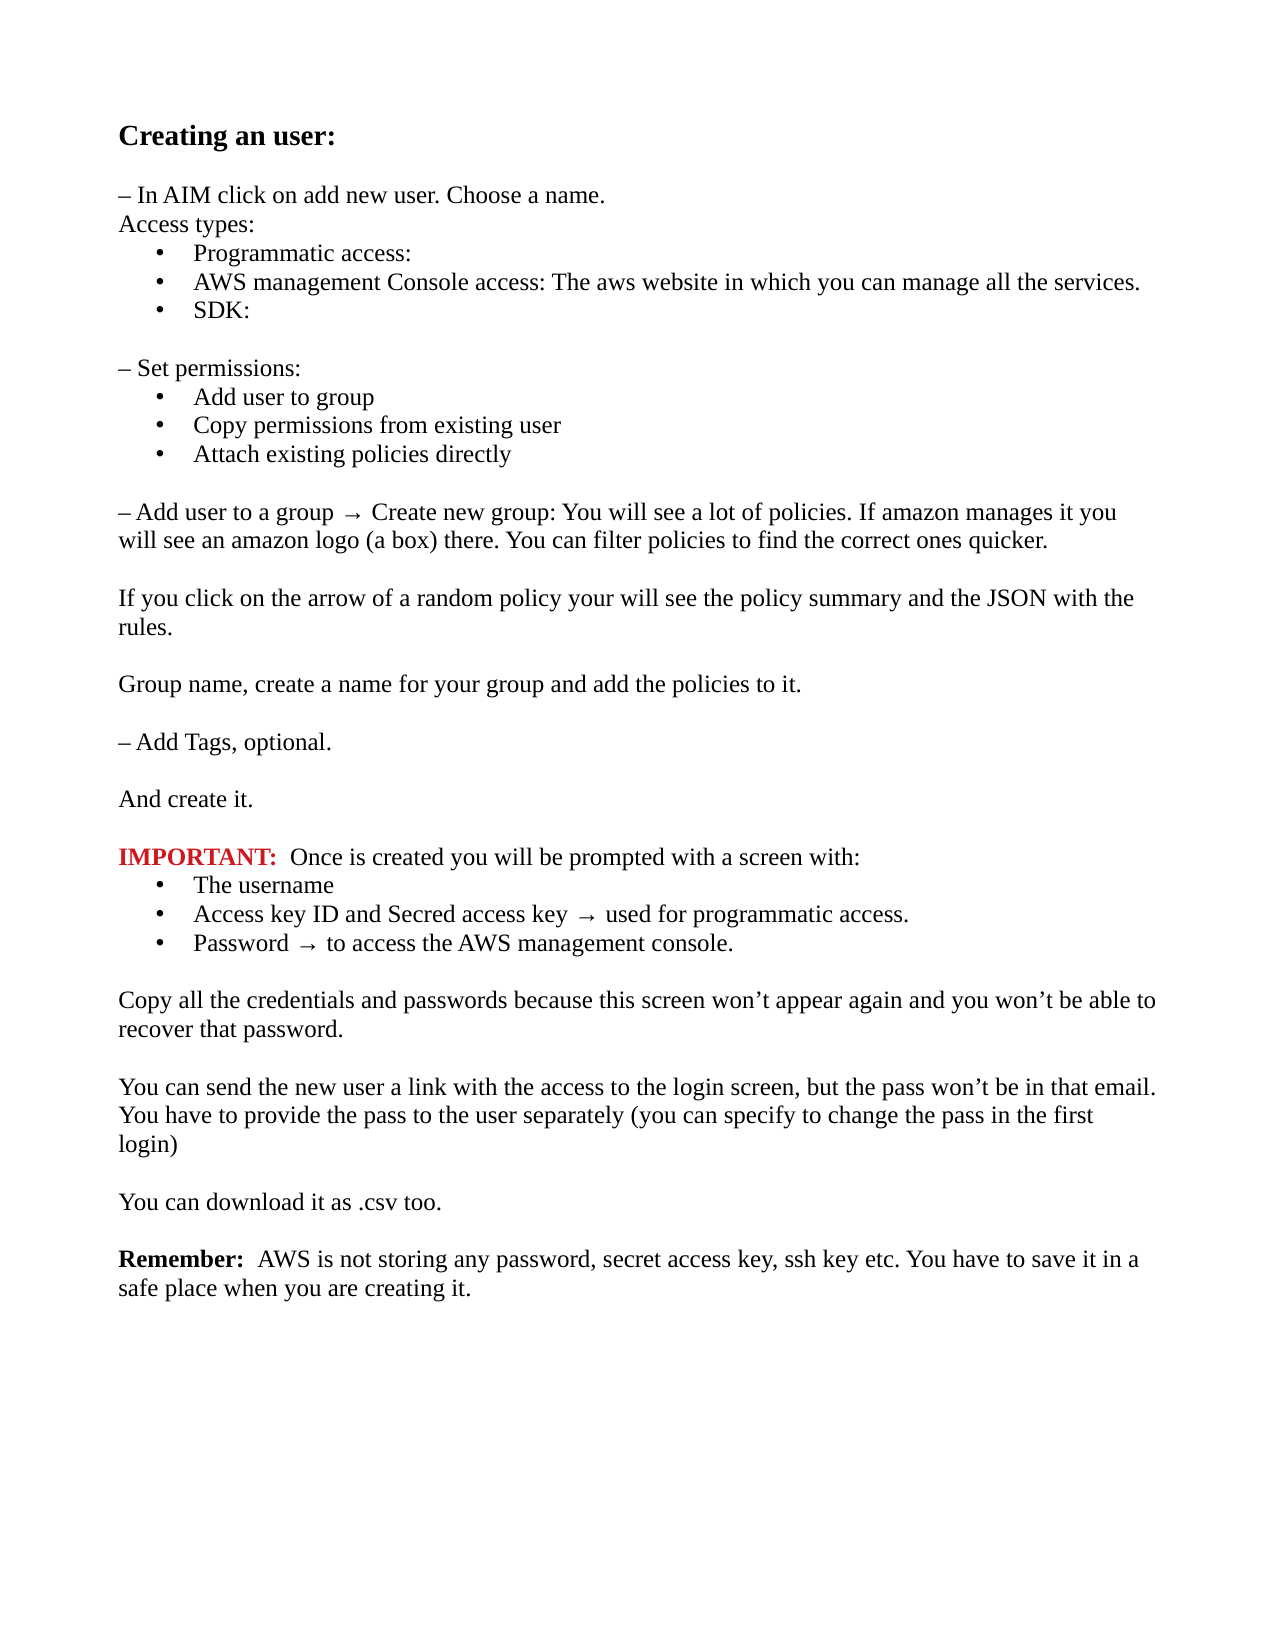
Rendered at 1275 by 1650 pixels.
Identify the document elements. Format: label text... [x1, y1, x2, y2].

text – Add Tags, optional. [118, 727, 1157, 755]
list Attach existing policies directly [156, 439, 1157, 468]
text Copy all the credentials and passwords because this screen won’t appear again and you won’t be able to recover that password. [118, 985, 1157, 1043]
list Programmatic access: [156, 238, 1157, 267]
text – In AIM click on add new user. Choose a name. [118, 180, 1157, 209]
text – Set permissions: [118, 353, 1157, 382]
list Copy permissions from existing user [156, 410, 1157, 439]
list AWS management Console access: The aws website in which you can manage all the services. [156, 267, 1157, 295]
text And create it. [118, 784, 1157, 813]
text IMPORTANT: Once is created you will be prompted with a screen with: [118, 842, 1157, 870]
list Add user to group [156, 382, 1157, 410]
text You can send the new user a link with the access to the login screen, but the pass won’t be in that email. [118, 1072, 1157, 1100]
list The username [156, 870, 1157, 899]
text Creating an user: [118, 118, 1157, 152]
text Remember: AWS is not storing any password, secret access key, ssh key etc. You have to save it in a safe place when you are creating it. [118, 1244, 1157, 1302]
text – Add user to a group → Create new group: You will see a lot of policies. If amazon manages it you will see an amazon logo (a box) there. You can filter policies to find the correct ones quicker. [118, 497, 1157, 554]
text Group name, create a name for your group and add the policies to it. [118, 669, 1157, 698]
text Access types: [118, 209, 1157, 238]
list SDK: [156, 295, 1157, 324]
list Access key ID and Secred access key → used for programmatic access. [156, 899, 1157, 928]
text You have to provide the pass to the user separately (you can specify to change the pass in the first login) [118, 1100, 1157, 1158]
list Password → to access the AWS management console. [156, 928, 1157, 957]
text You can download it as .csv too. [118, 1187, 1157, 1215]
text If you click on the arrow of a random policy your will see the policy summary and the JSON with the rules. [118, 583, 1157, 640]
